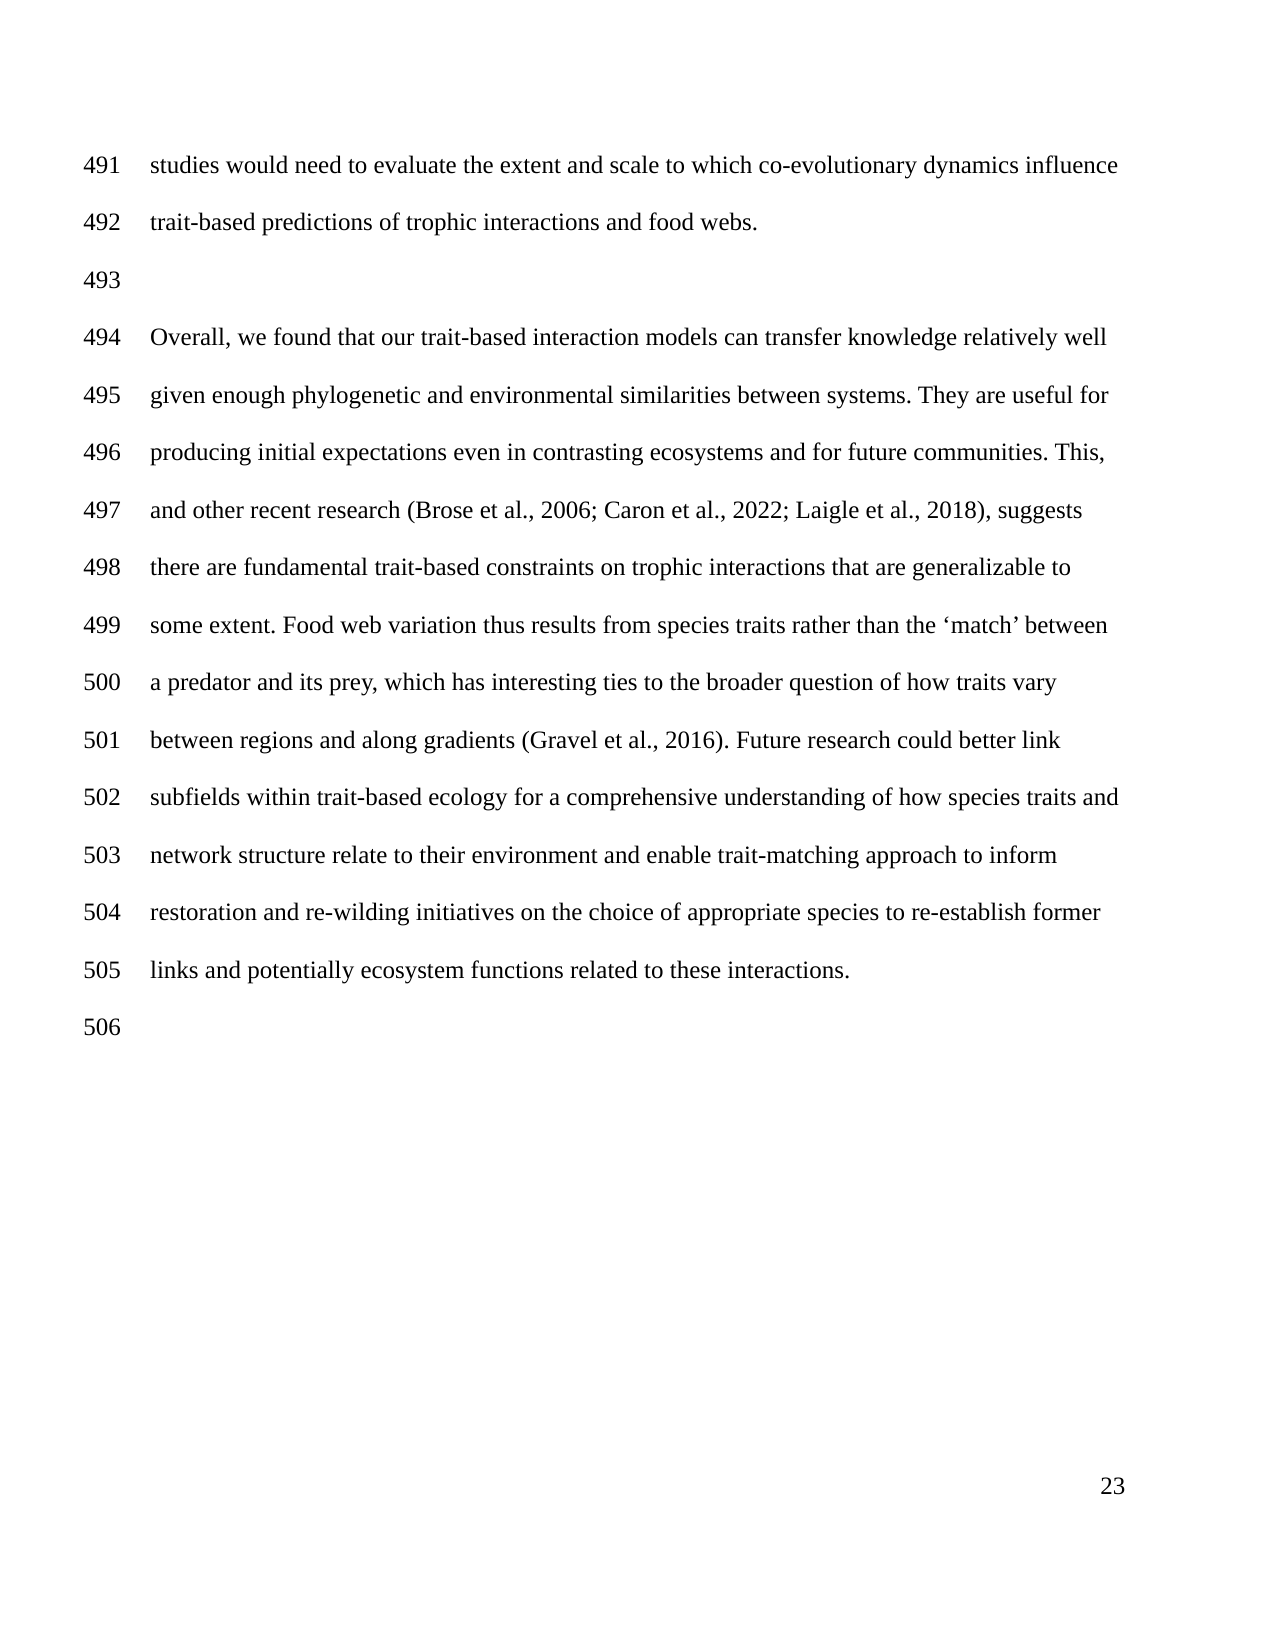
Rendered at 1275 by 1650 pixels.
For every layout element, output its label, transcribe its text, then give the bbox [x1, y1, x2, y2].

text studies would need to evaluate the extent and scale to which co-evolutionary dynamics influence trait-based predictions of trophic interactions and food webs. [150, 150, 1125, 236]
text Overall, we found that our trait-based interaction models can transfer knowledge relatively well given enough phylogenetic and environmental similarities between systems. They are useful for producing initial expectations even in contrasting ecosystems and for future communities. This, and other recent research (Brose et al., 2006; Caron et al., 2022; Laigle et al., 2018), suggests there are fundamental trait-based constraints on trophic interactions that are generalizable to some extent. Food web variation thus results from species traits rather than the ‘match’ between a predator and its prey, which has interesting ties to the broader question of how traits vary between regions and along gradients (Gravel et al., 2016). Future research could better link subfields within trait-based ecology for a comprehensive understanding of how species traits and network structure relate to their environment and enable trait-matching approach to inform restoration and re-wilding initiatives on the choice of appropriate species to re-establish former links and potentially ecosystem functions related to these interactions. [150, 322, 1125, 984]
